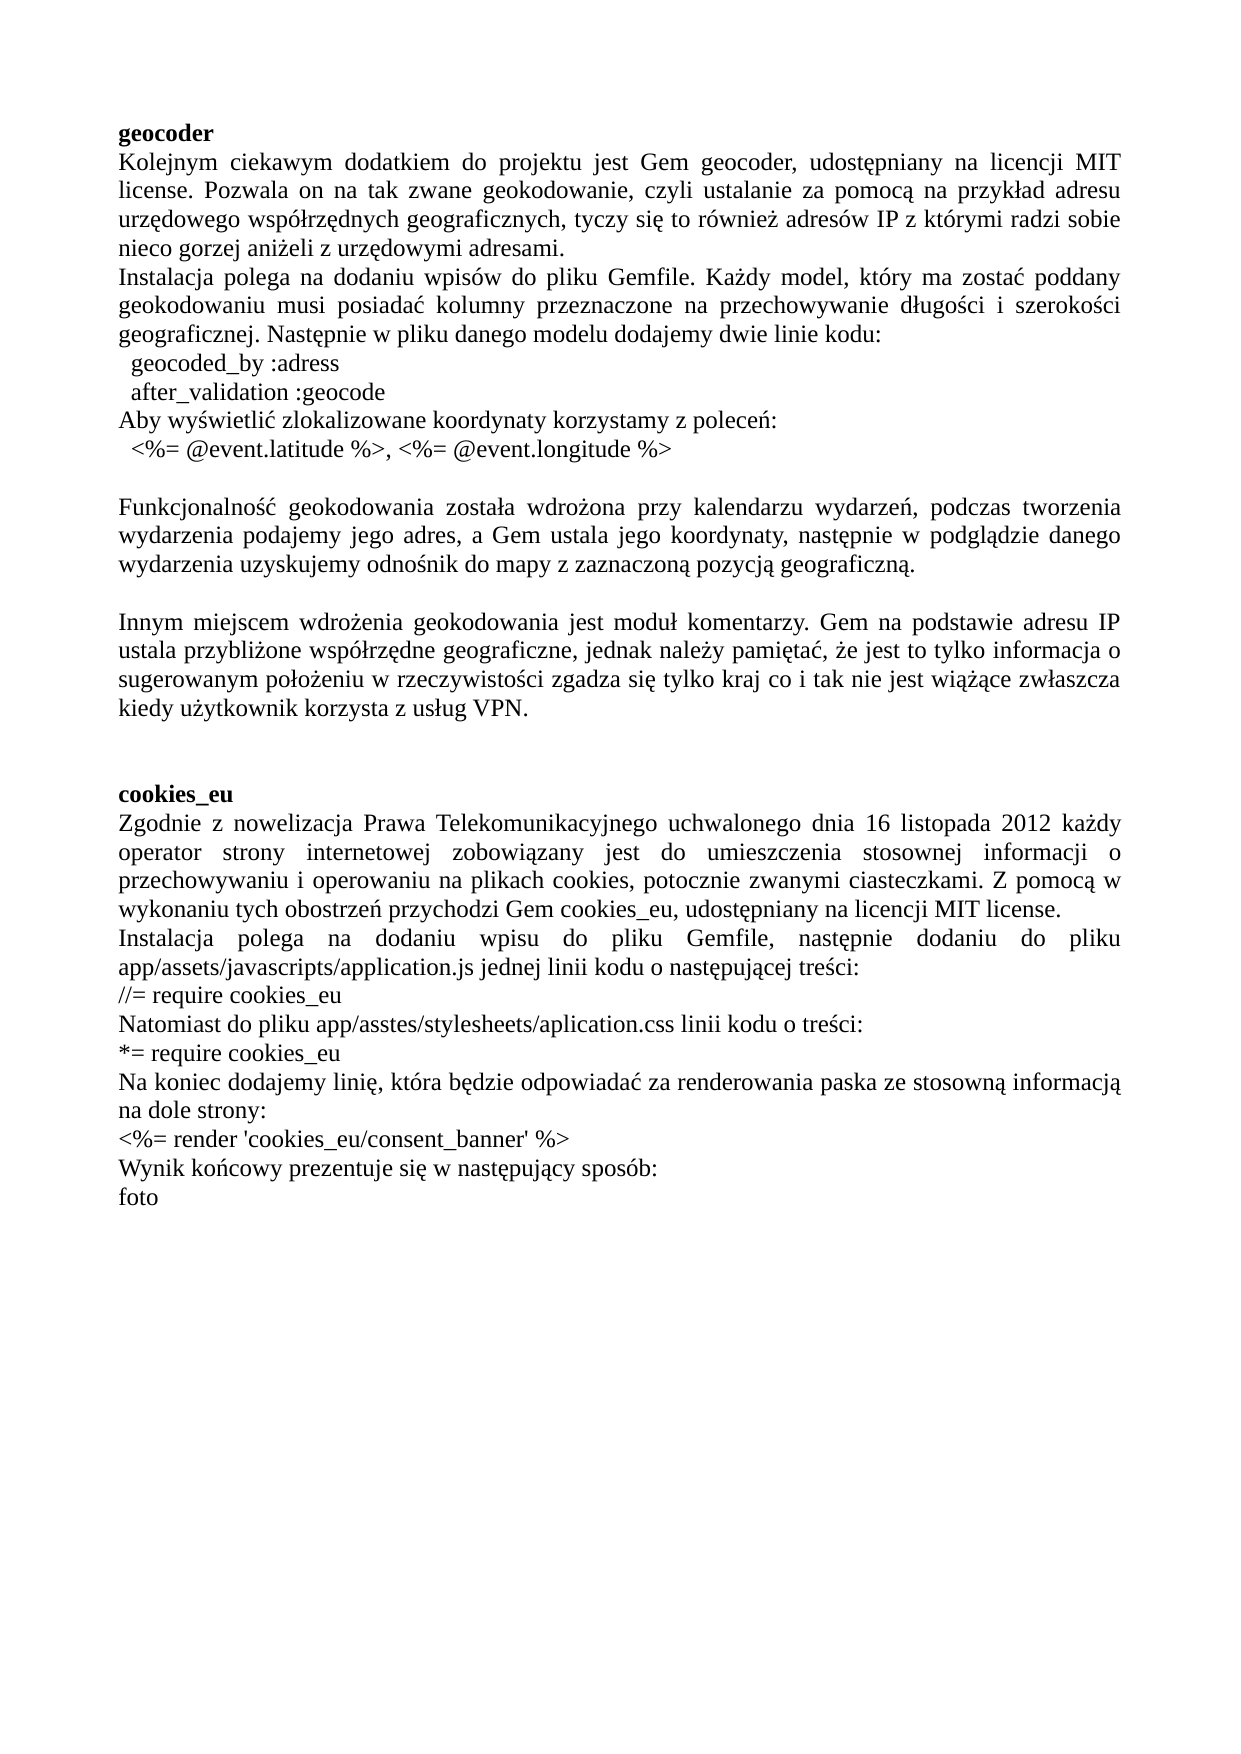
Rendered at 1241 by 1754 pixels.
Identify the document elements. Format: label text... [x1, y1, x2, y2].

text geocoded_by :adress [118, 348, 1122, 377]
text Zgodnie z nowelizacja Prawa Telekomunikacyjnego uchwalonego dnia 16 listopada 2012 każdy operator strony internetowej zobowiązany jest do umieszczenia stosownej informacji o przechowywaniu i operowaniu na plikach cookies, potocznie zwanymi ciasteczkami. Z pomocą w wykonaniu tych obostrzeń przychodzi Gem cookies_eu, udostępniany na licencji MIT license. [118, 808, 1122, 923]
text <%= render 'cookies_eu/consent_banner' %> [118, 1124, 1122, 1153]
text //= require cookies_eu [118, 981, 1122, 1009]
text cookies_eu [118, 779, 1122, 808]
text Instalacja polega na dodaniu wpisów do pliku Gemfile. Każdy model, który ma zostać poddany geokodowaniu musi posiadać kolumny przeznaczone na przechowywanie długości i szerokości geograficznej. Następnie w pliku danego modelu dodajemy dwie linie kodu: [118, 262, 1122, 348]
text Funkcjonalność geokodowania została wdrożona przy kalendarzu wydarzeń, podczas tworzenia wydarzenia podajemy jego adres, a Gem ustala jego koordynaty, następnie w podglądzie danego wydarzenia uzyskujemy odnośnik do mapy z zaznaczoną pozycją geograficzną. [118, 492, 1122, 578]
text *= require cookies_eu [118, 1038, 1122, 1067]
text Natomiast do pliku app/asstes/stylesheets/aplication.css linii kodu o treści: [118, 1009, 1122, 1038]
text Na koniec dodajemy linię, która będzie odpowiadać za renderowania paska ze stosowną informacją na dole strony: [118, 1067, 1122, 1124]
text geocoder [118, 118, 1122, 147]
text foto [118, 1182, 1122, 1211]
text Kolejnym ciekawym dodatkiem do projektu jest Gem geocoder, udostępniany na licencji MIT license. Pozwala on na tak zwane geokodowanie, czyli ustalanie za pomocą na przykład adresu urzędowego współrzędnych geograficznych, tyczy się to również adresów IP z którymi radzi sobie nieco gorzej aniżeli z urzędowymi adresami. [118, 147, 1122, 262]
text Aby wyświetlić zlokalizowane koordynaty korzystamy z poleceń: [118, 406, 1122, 434]
text Wynik końcowy prezentuje się w następujący sposób: [118, 1153, 1122, 1182]
text after_validation :geocode [118, 377, 1122, 406]
text <%= @event.latitude %>, <%= @event.longitude %> [118, 434, 1122, 463]
text Innym miejscem wdrożenia geokodowania jest moduł komentarzy. Gem na podstawie adresu IP ustala przybliżone współrzędne geograficzne, jednak należy pamiętać, że jest to tylko informacja o sugerowanym położeniu w rzeczywistości zgadza się tylko kraj co i tak nie jest wiążące zwłaszcza kiedy użytkownik korzysta z usług VPN. [118, 607, 1122, 722]
text Instalacja polega na dodaniu wpisu do pliku Gemfile, następnie dodaniu do pliku app/assets/javascripts/application.js jednej linii kodu o następującej treści: [118, 923, 1122, 981]
